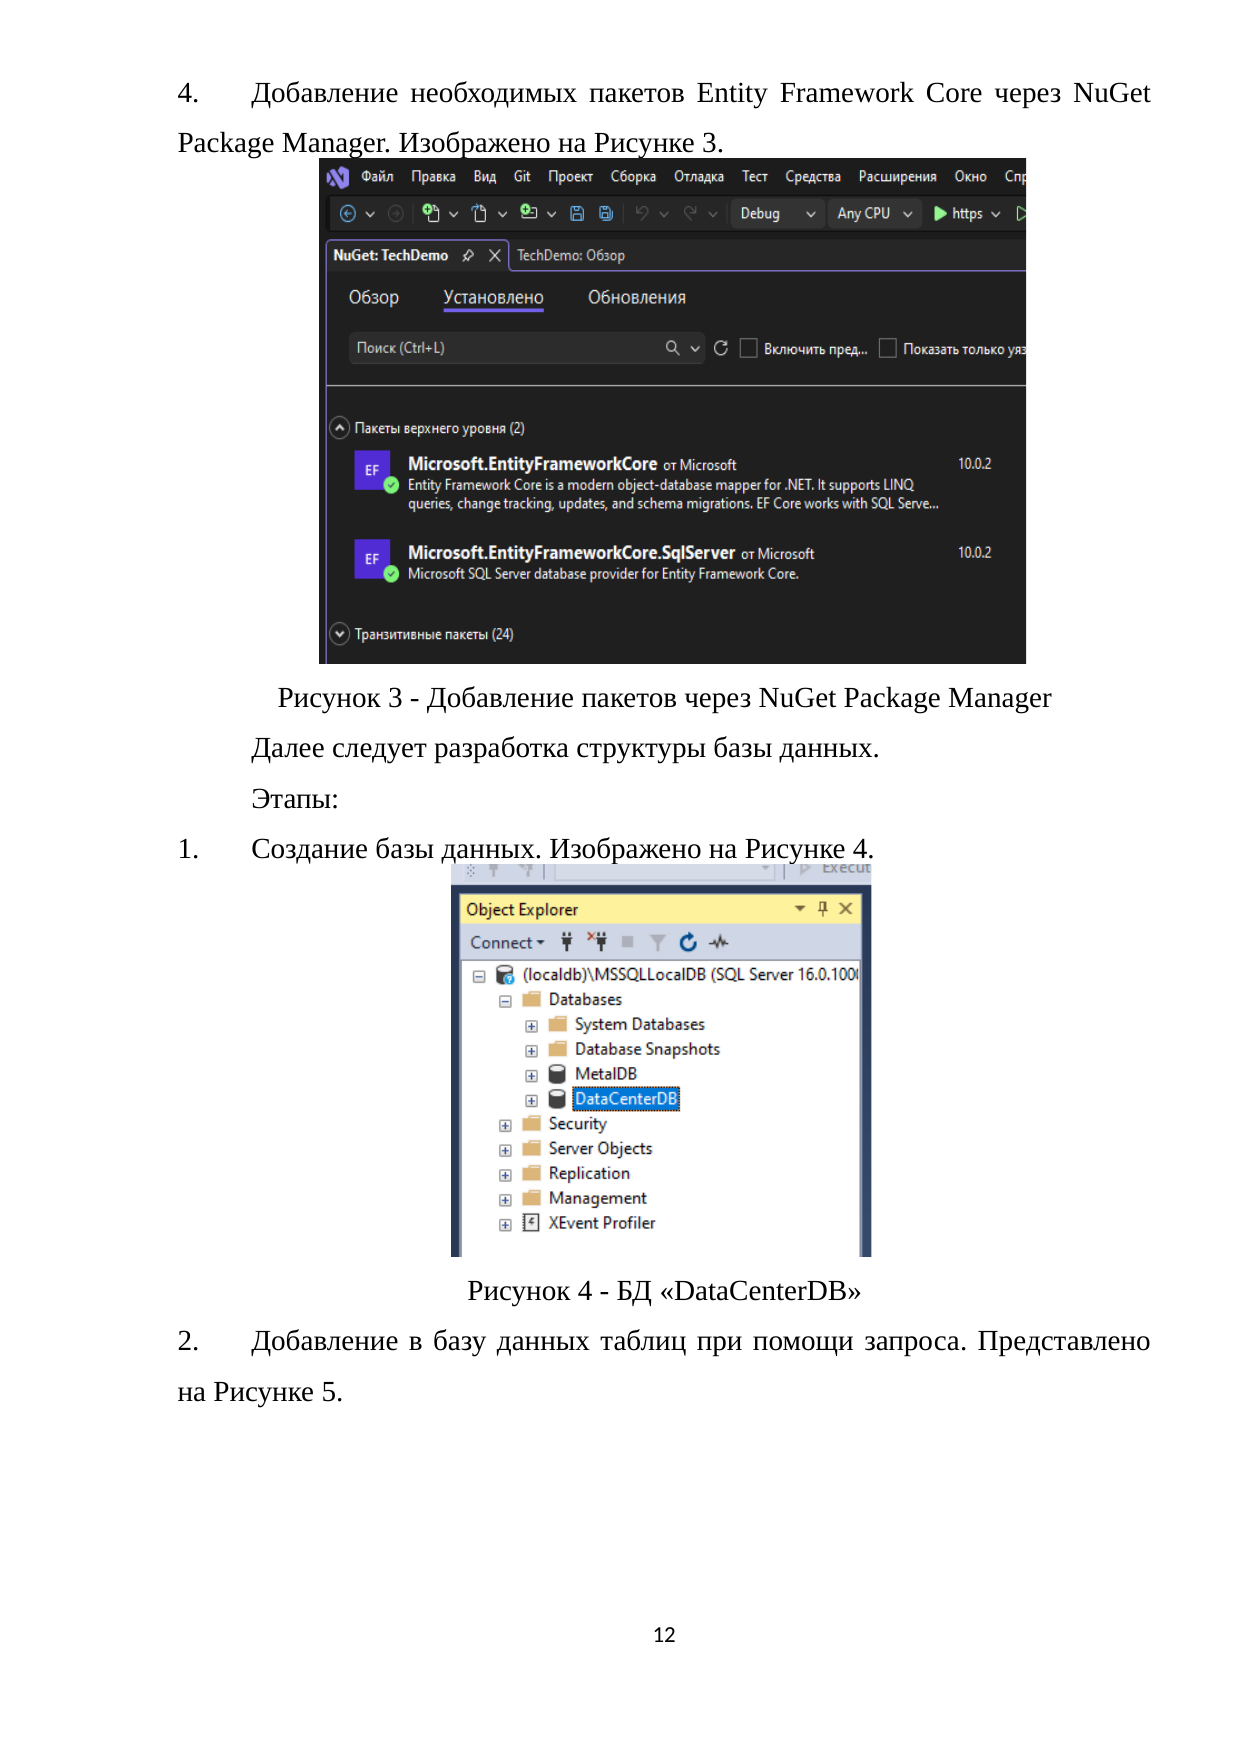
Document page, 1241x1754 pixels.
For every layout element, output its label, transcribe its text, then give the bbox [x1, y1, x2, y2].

text 4. Добавление необходимых пакетов Entity Framework Core через NuGet Package Manager. Изображено на Рисунке 3. [177, 75, 1152, 159]
text Рисунок 4 - БД «DataCenterDB» [177, 881, 1152, 1307]
text 2. Добавление в базу данных таблиц при помощи запроса. Представлено на Рисунке 5. [177, 1323, 1152, 1407]
text Этапы: [177, 781, 1152, 814]
picture [319, 158, 1027, 664]
text Далее следует разработка структуры базы данных. [177, 730, 1152, 764]
text 1. Создание базы данных. Изображено на Рисунке 4. [177, 831, 1152, 864]
text Рисунок 3 - Добавление пакетов через NuGet Package Manager [177, 664, 1152, 714]
